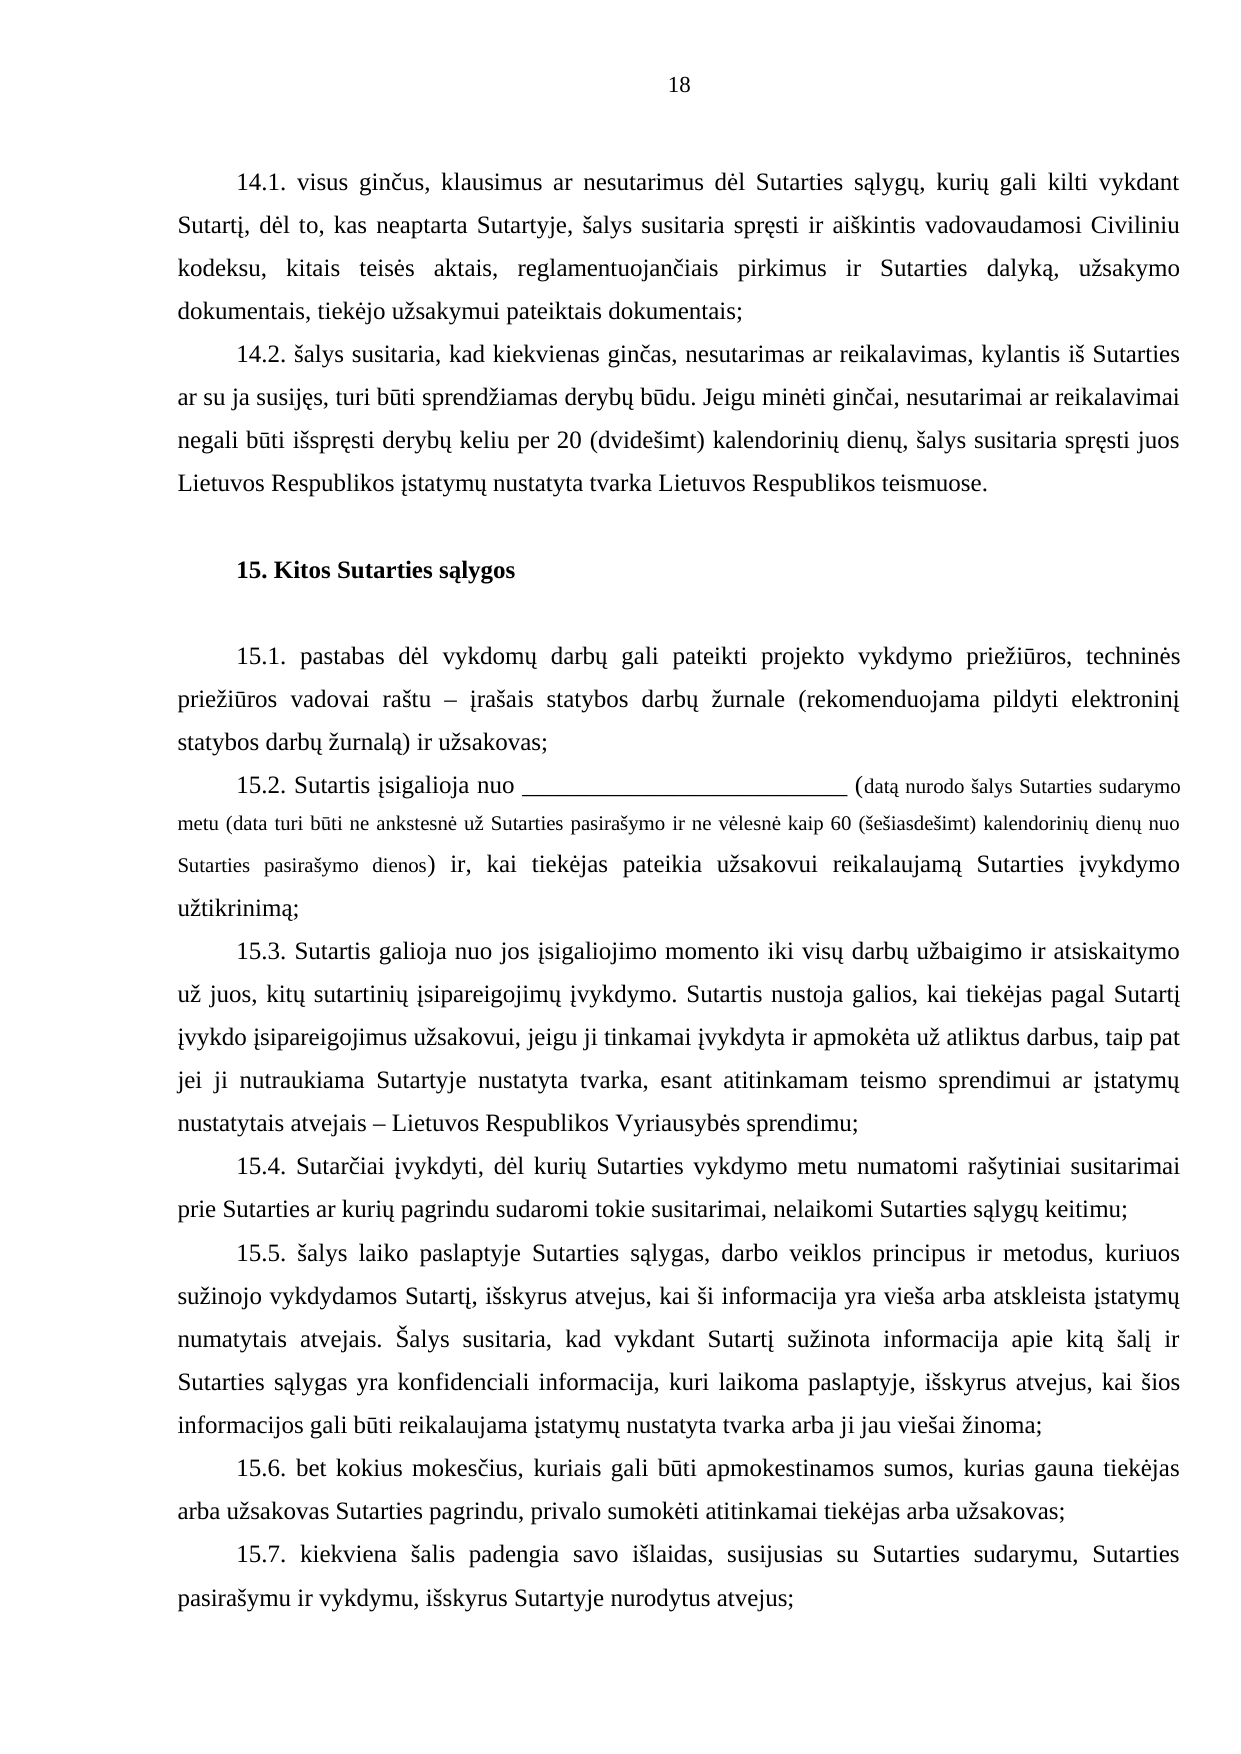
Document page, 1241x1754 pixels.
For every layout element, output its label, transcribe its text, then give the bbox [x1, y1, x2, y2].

text 14.2. šalys susitaria, kad kiekvienas ginčas, nesutarimas ar reikalavimas, kylantis iš Sutarties ar su ja susijęs, turi būti sprendžiamas derybų būdu. Jeigu minėti ginčai, nesutarimai ar reikalavimai negali būti išspręsti derybų keliu per 20 (dvidešimt) kalendorinių dienų, šalys susitaria spręsti juos Lietuvos Respublikos įstatymų nustatyta tvarka Lietuvos Respublikos teismuose. [177, 339, 1181, 497]
text 15. Kitos Sutarties sąlygos [177, 555, 1181, 583]
text 14.1. visus ginčus, klausimus ar nesutarimus dėl Sutarties sąlygų, kurių gali kilti vykdant Sutartį, dėl to, kas neaptarta Sutartyje, šalys susitaria spręsti ir aiškintis vadovaudamosi Civiliniu kodeksu, kitais teisės aktais, reglamentuojančiais pirkimus ir Sutarties dalyką, užsakymo dokumentais, tiekėjo užsakymui pateiktais dokumentais; [177, 167, 1181, 325]
text 15.4. Sutarčiai įvykdyti, dėl kurių Sutarties vykdymo metu numatomi rašytiniai susitarimai prie Sutarties ar kurių pagrindu sudaromi tokie susitarimai, nelaikomi Sutarties sąlygų keitimu; [177, 1151, 1181, 1223]
text 15.3. Sutartis galioja nuo jos įsigaliojimo momento iki visų darbų užbaigimo ir atsiskaitymo už juos, kitų sutartinių įsipareigojimų įvykdymo. Sutartis nustoja galios, kai tiekėjas pagal Sutartį įvykdo įsipareigojimus užsakovui, jeigu ji tinkamai įvykdyta ir apmokėta už atliktus darbus, taip pat jei ji nutraukiama Sutartyje nustatyta tvarka, esant atitinkamam teismo sprendimui ar įstatymų nustatytais atvejais – Lietuvos Respublikos Vyriausybės sprendimu; [177, 936, 1181, 1137]
text 15.6. bet kokius mokesčius, kuriais gali būti apmokestinamos sumos, kurias gauna tiekėjas arba užsakovas Sutarties pagrindu, privalo sumokėti atitinkamai tiekėjas arba užsakovas; [177, 1453, 1181, 1525]
text 15.2. Sutartis įsigalioja nuo __________________________ (datą nurodo šalys Sutarties sudarymo metu (data turi būti ne ankstesnė už Sutarties pasirašymo ir ne vėlesnė kaip 60 (šešiasdešimt) kalendorinių dienų nuo Sutarties pasirašymo dienos) ir, kai tiekėjas pateikia užsakovui reikalaujamą Sutarties įvykdymo užtikrinimą; [177, 770, 1181, 921]
text 15.1. pastabas dėl vykdomų darbų gali pateikti projekto vykdymo priežiūros, techninės priežiūros vadovai raštu – įrašais statybos darbų žurnale (rekomenduojama pildyti elektroninį statybos darbų žurnalą) ir užsakovas; [177, 641, 1181, 756]
text 15.7. kiekviena šalis padengia savo išlaidas, susijusias su Sutarties sudarymu, Sutarties pasirašymu ir vykdymu, išskyrus Sutartyje nurodytus atvejus; [177, 1539, 1181, 1611]
text 15.5. šalys laiko paslaptyje Sutarties sąlygas, darbo veiklos principus ir metodus, kuriuos sužinojo vykdydamos Sutartį, išskyrus atvejus, kai ši informacija yra vieša arba atskleista įstatymų numatytais atvejais. Šalys susitaria, kad vykdant Sutartį sužinota informacija apie kitą šalį ir Sutarties sąlygas yra konfidenciali informacija, kuri laikoma paslaptyje, išskyrus atvejus, kai šios informacijos gali būti reikalaujama įstatymų nustatyta tvarka arba ji jau viešai žinoma; [177, 1238, 1181, 1439]
